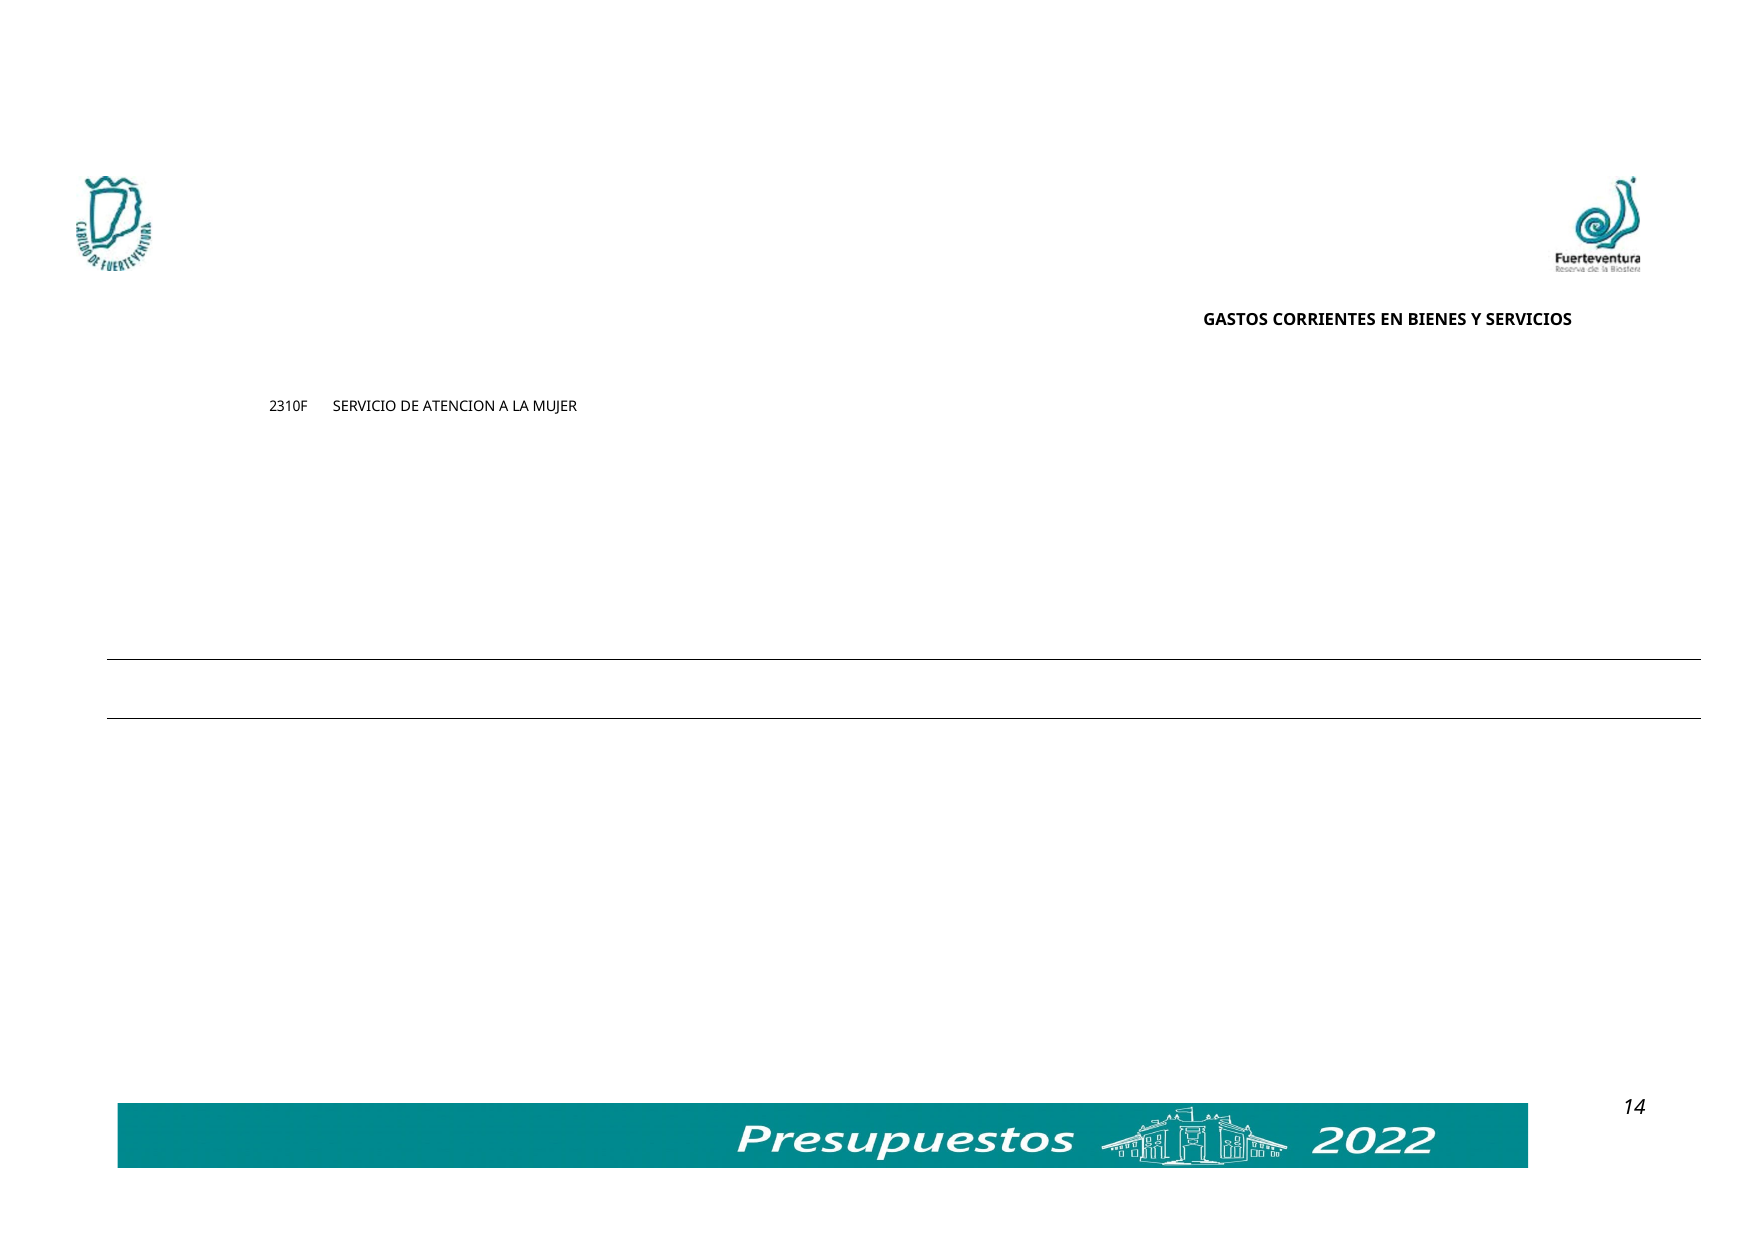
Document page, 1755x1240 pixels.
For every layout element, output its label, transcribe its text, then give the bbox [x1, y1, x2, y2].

table_cell 2310F [59, 388, 321, 423]
table_cell SERVICIO DE ATENCION A LA MUJER [321, 388, 570, 423]
